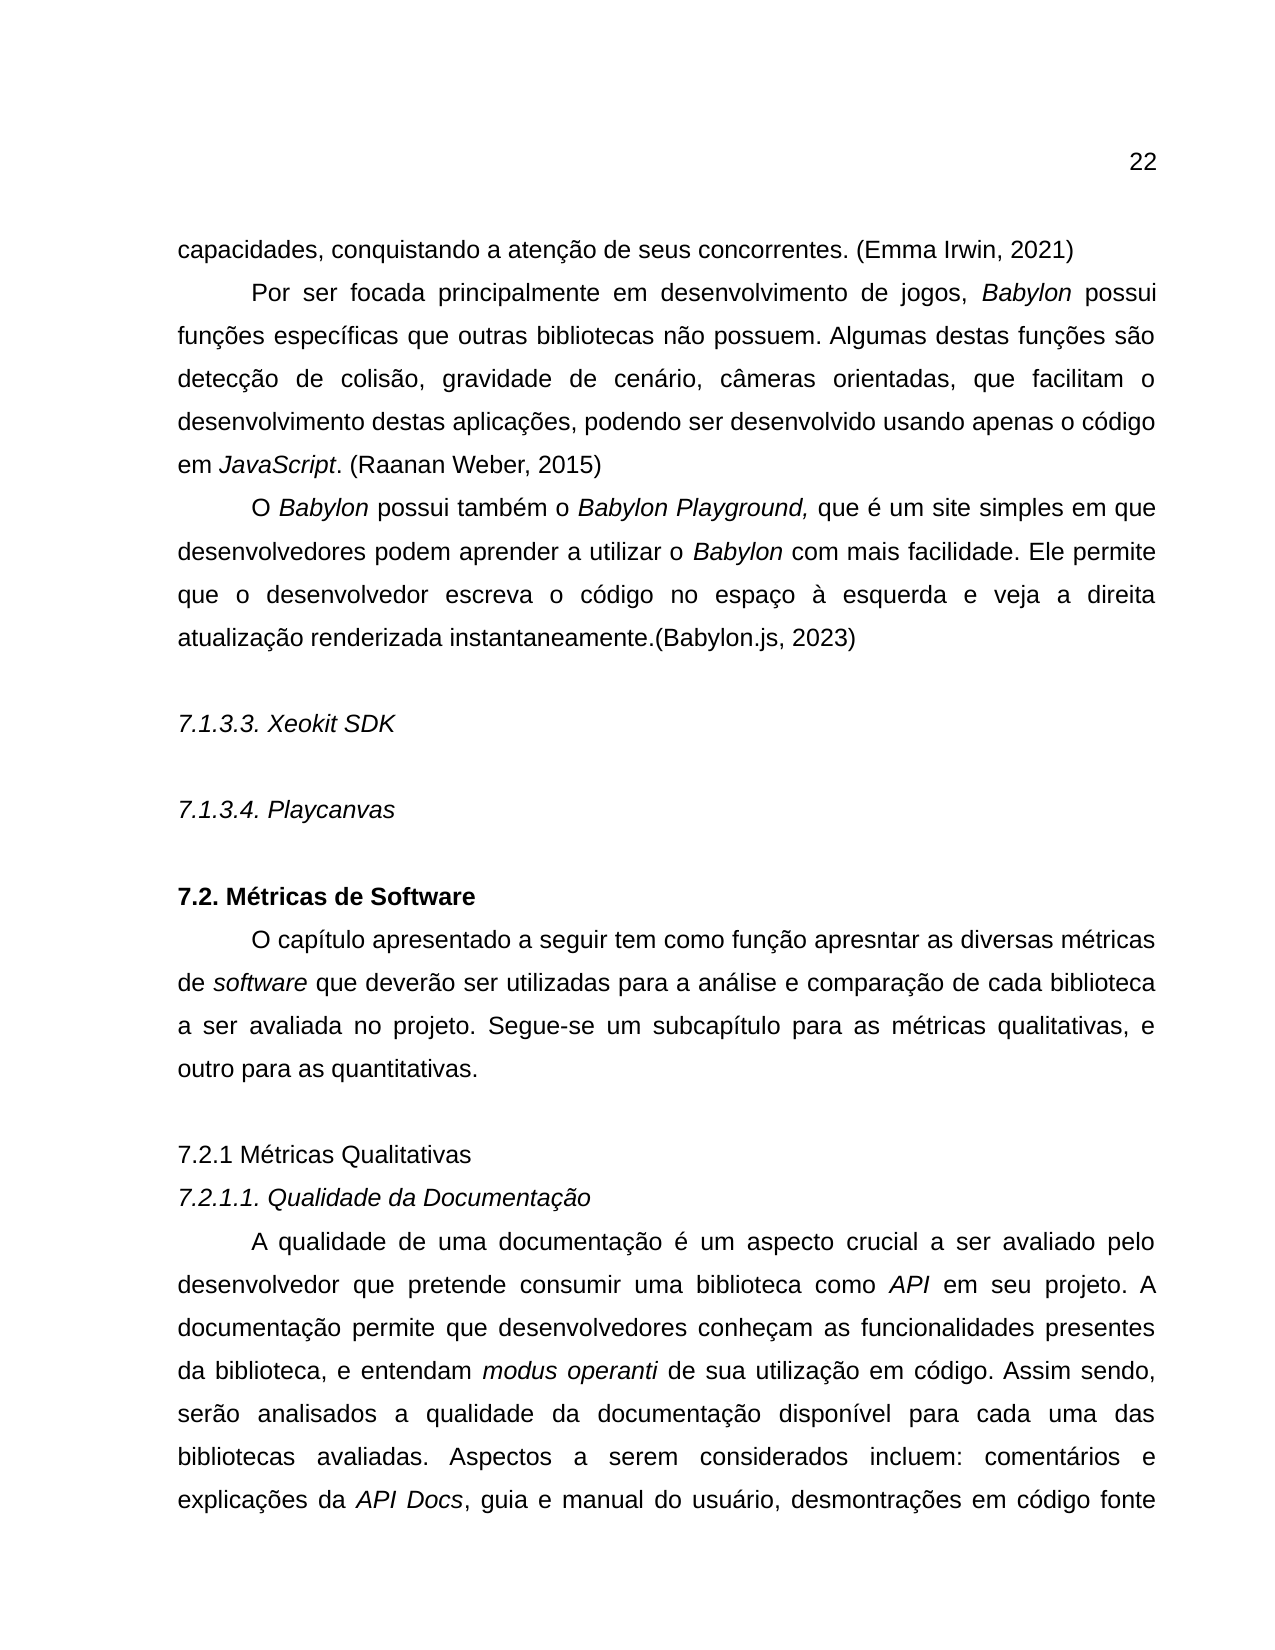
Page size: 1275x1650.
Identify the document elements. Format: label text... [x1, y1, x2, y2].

subtitle 7.1.3.3. Xeokit SDK [177, 709, 1157, 738]
subtitle 7.2.1 Métricas Qualitativas [177, 1140, 1157, 1169]
text O capítulo apresentado a seguir tem como função apresntar as diversas métricas de software que deverão ser utilizadas para a análise e comparação de cada biblioteca a ser avaliada no projeto. Segue-se um subcapítulo para as métricas qualitativas, e outro para as quantitativas. [177, 925, 1157, 1083]
subtitle 7.2. Métricas de Software [177, 882, 1157, 910]
subtitle 7.1.3.4. Playcanvas [177, 795, 1157, 824]
text capacidades, conquistando a atenção de seus concorrentes. (Emma Irwin, 2021) [177, 235, 1157, 263]
text O Babylon possui também o Babylon Playground, que é um site simples em que desenvolvedores podem aprender a utilizar o Babylon com mais facilidade. Ele permite que o desenvolvedor escreva o código no espaço à esquerda e veja a direita atualização renderizada instantaneamente.(Babylon.js, 2023) [177, 493, 1157, 652]
text A qualidade de uma documentação é um aspecto crucial a ser avaliado pelo desenvolvedor que pretende consumir uma biblioteca como API em seu projeto. A documentação permite que desenvolvedores conheçam as funcionalidades presentes da biblioteca, e entendam modus operanti de sua utilização em código. Assim sendo, serão analisados a qualidade da documentação disponível para cada uma das bibliotecas avaliadas. Aspectos a serem considerados incluem: comentários e explicações da API Docs, guia e manual do usuário, desmontrações em código fonte [177, 1227, 1157, 1514]
text Por ser focada principalmente em desenvolvimento de jogos, Babylon possui funções específicas que outras bibliotecas não possuem. Algumas destas funções são detecção de colisão, gravidade de cenário, câmeras orientadas, que facilitam o desenvolvimento destas aplicações, podendo ser desenvolvido usando apenas o código em JavaScript. (Raanan Weber, 2015) [177, 278, 1157, 479]
subtitle 7.2.1.1. Qualidade da Documentação [177, 1183, 1157, 1212]
